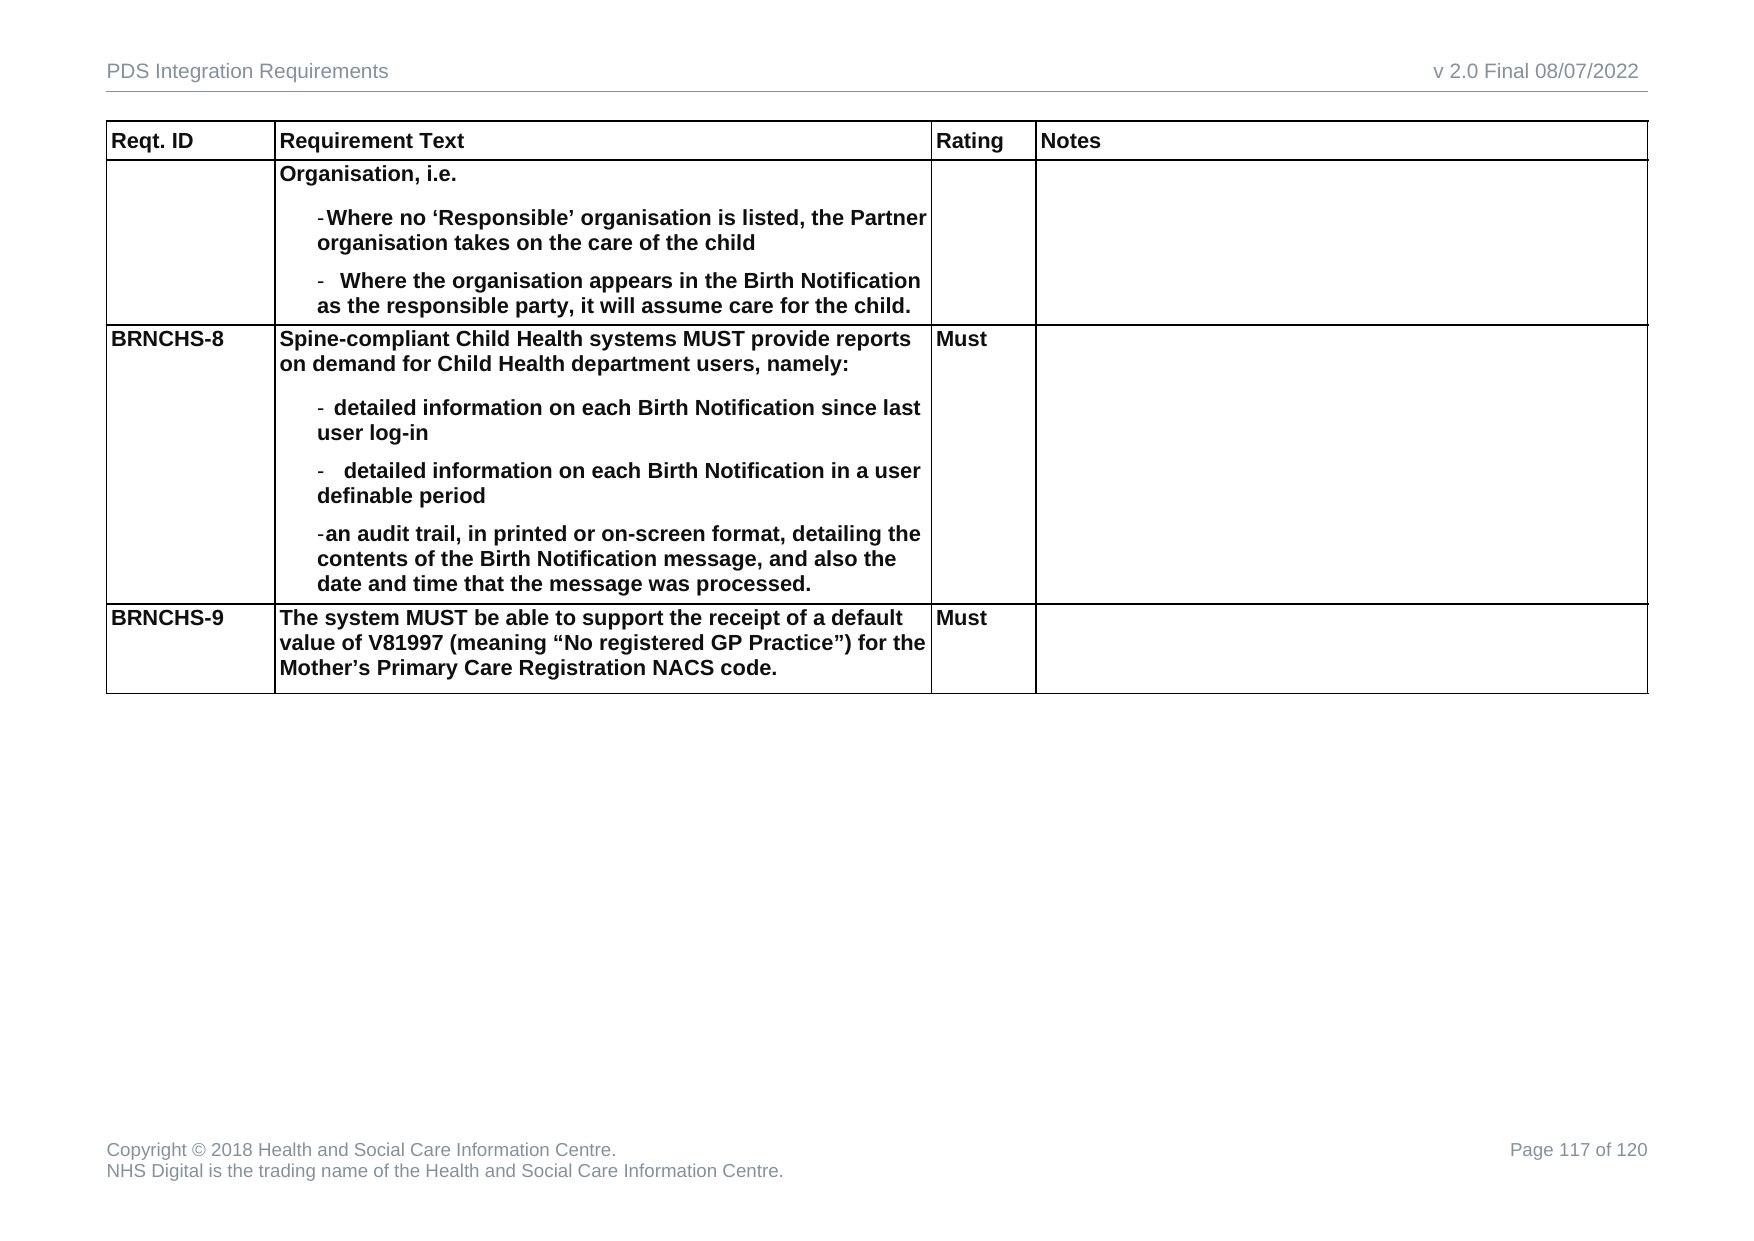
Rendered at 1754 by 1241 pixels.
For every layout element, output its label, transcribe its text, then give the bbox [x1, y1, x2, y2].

table_header Reqt. ID [107, 122, 274, 159]
table_cell The system MUST be able to support the receipt of a default value of V81997 (meaning “No registered GP Practice”) for the Mother’s Primary Care Registration NACS code. [276, 605, 931, 692]
table_cell Organisation, i.e. Where no ‘Responsible’ organisation is listed, the Partner organisation takes on the care of the child Where the organisation appears in the Birth Notification as the responsible party, it will assume care for the child. [276, 161, 931, 324]
table_cell [932, 161, 1035, 324]
table_cell Must [932, 605, 1035, 692]
table_cell Spine-compliant Child Health systems MUST provide reports on demand for Child Health department users, namely: detailed information on each Birth Notification since last user log-in detailed information on each Birth Notification in a user definable period an audit trail, in printed or on-screen format, detailing the contents of the Birth Notification message, and also the date and time that the message was processed. [276, 326, 931, 603]
table_cell [1037, 605, 1647, 692]
table_cell Must [932, 326, 1035, 603]
table_cell BRNCHS-8 [107, 326, 274, 603]
table_header Rating [932, 122, 1035, 159]
table_header Notes [1037, 122, 1647, 159]
table_cell BRNCHS-9 [107, 605, 274, 692]
table_cell [107, 161, 274, 324]
table_header Requirement Text [276, 122, 931, 159]
table_cell [1037, 326, 1647, 603]
table_cell [1037, 161, 1647, 324]
